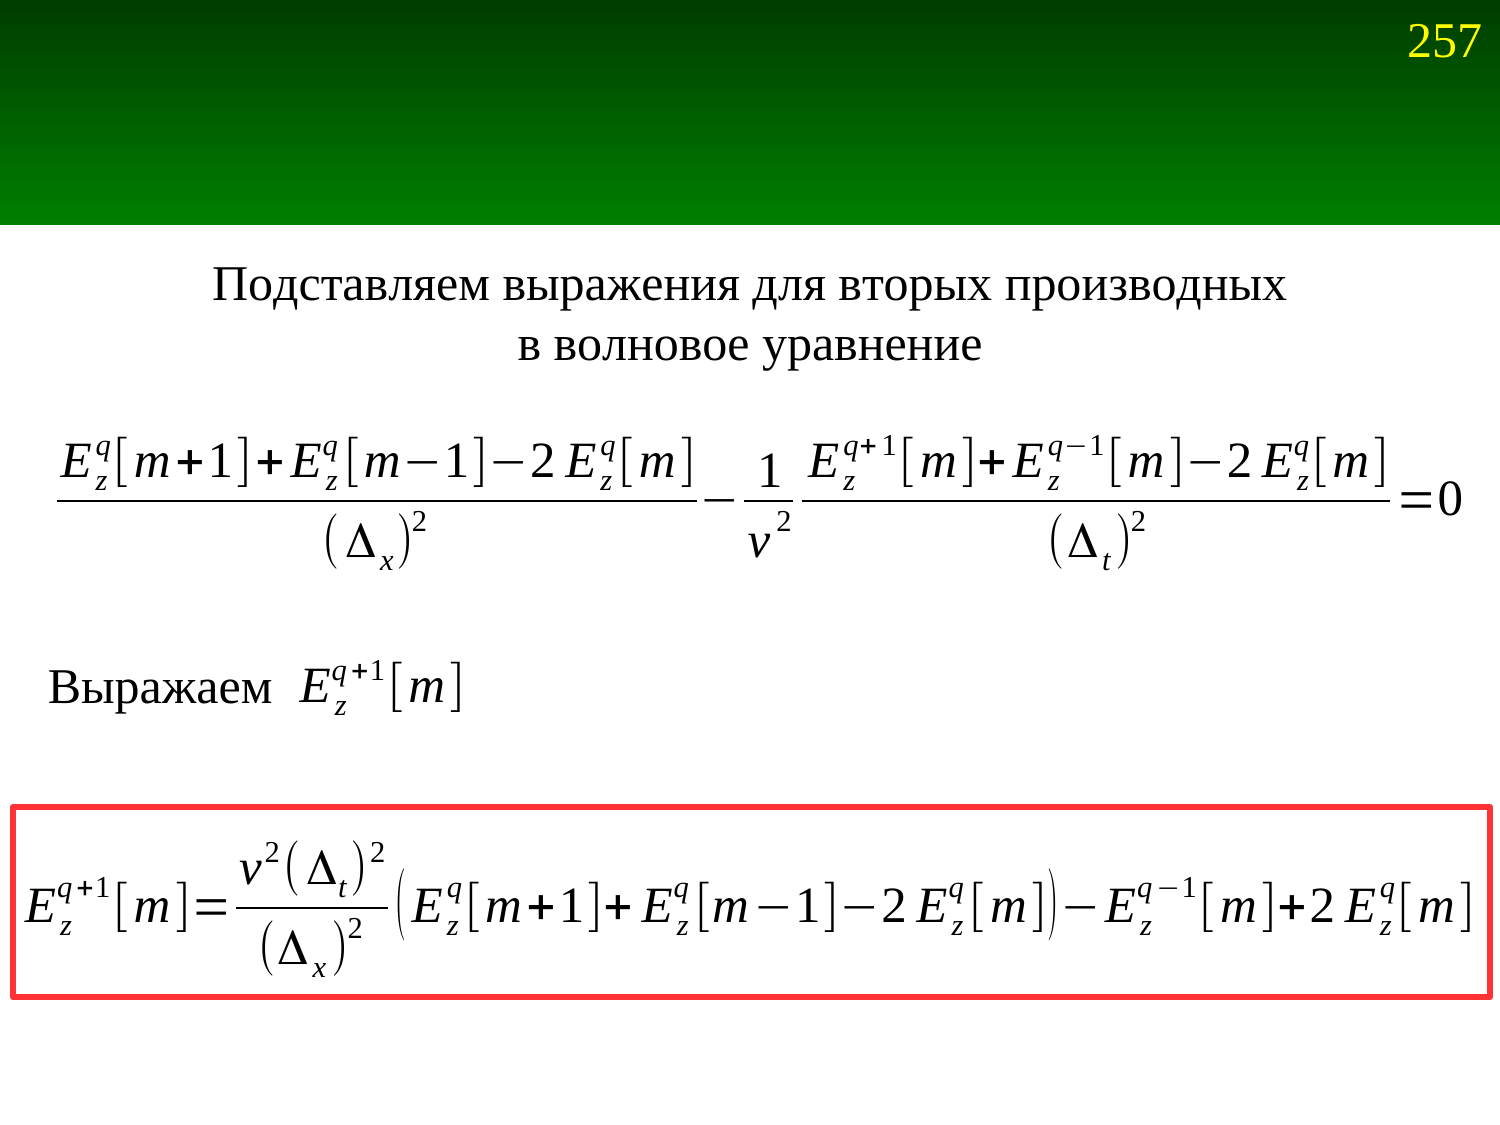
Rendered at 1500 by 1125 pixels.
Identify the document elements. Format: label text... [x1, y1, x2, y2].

chart [283, 651, 477, 723]
text_box Подставляем выражения для вторых производных в волновое уравнение [197, 242, 1303, 378]
text_box Выражаем [33, 645, 301, 721]
chart [16, 833, 1486, 983]
chart [41, 426, 1477, 576]
